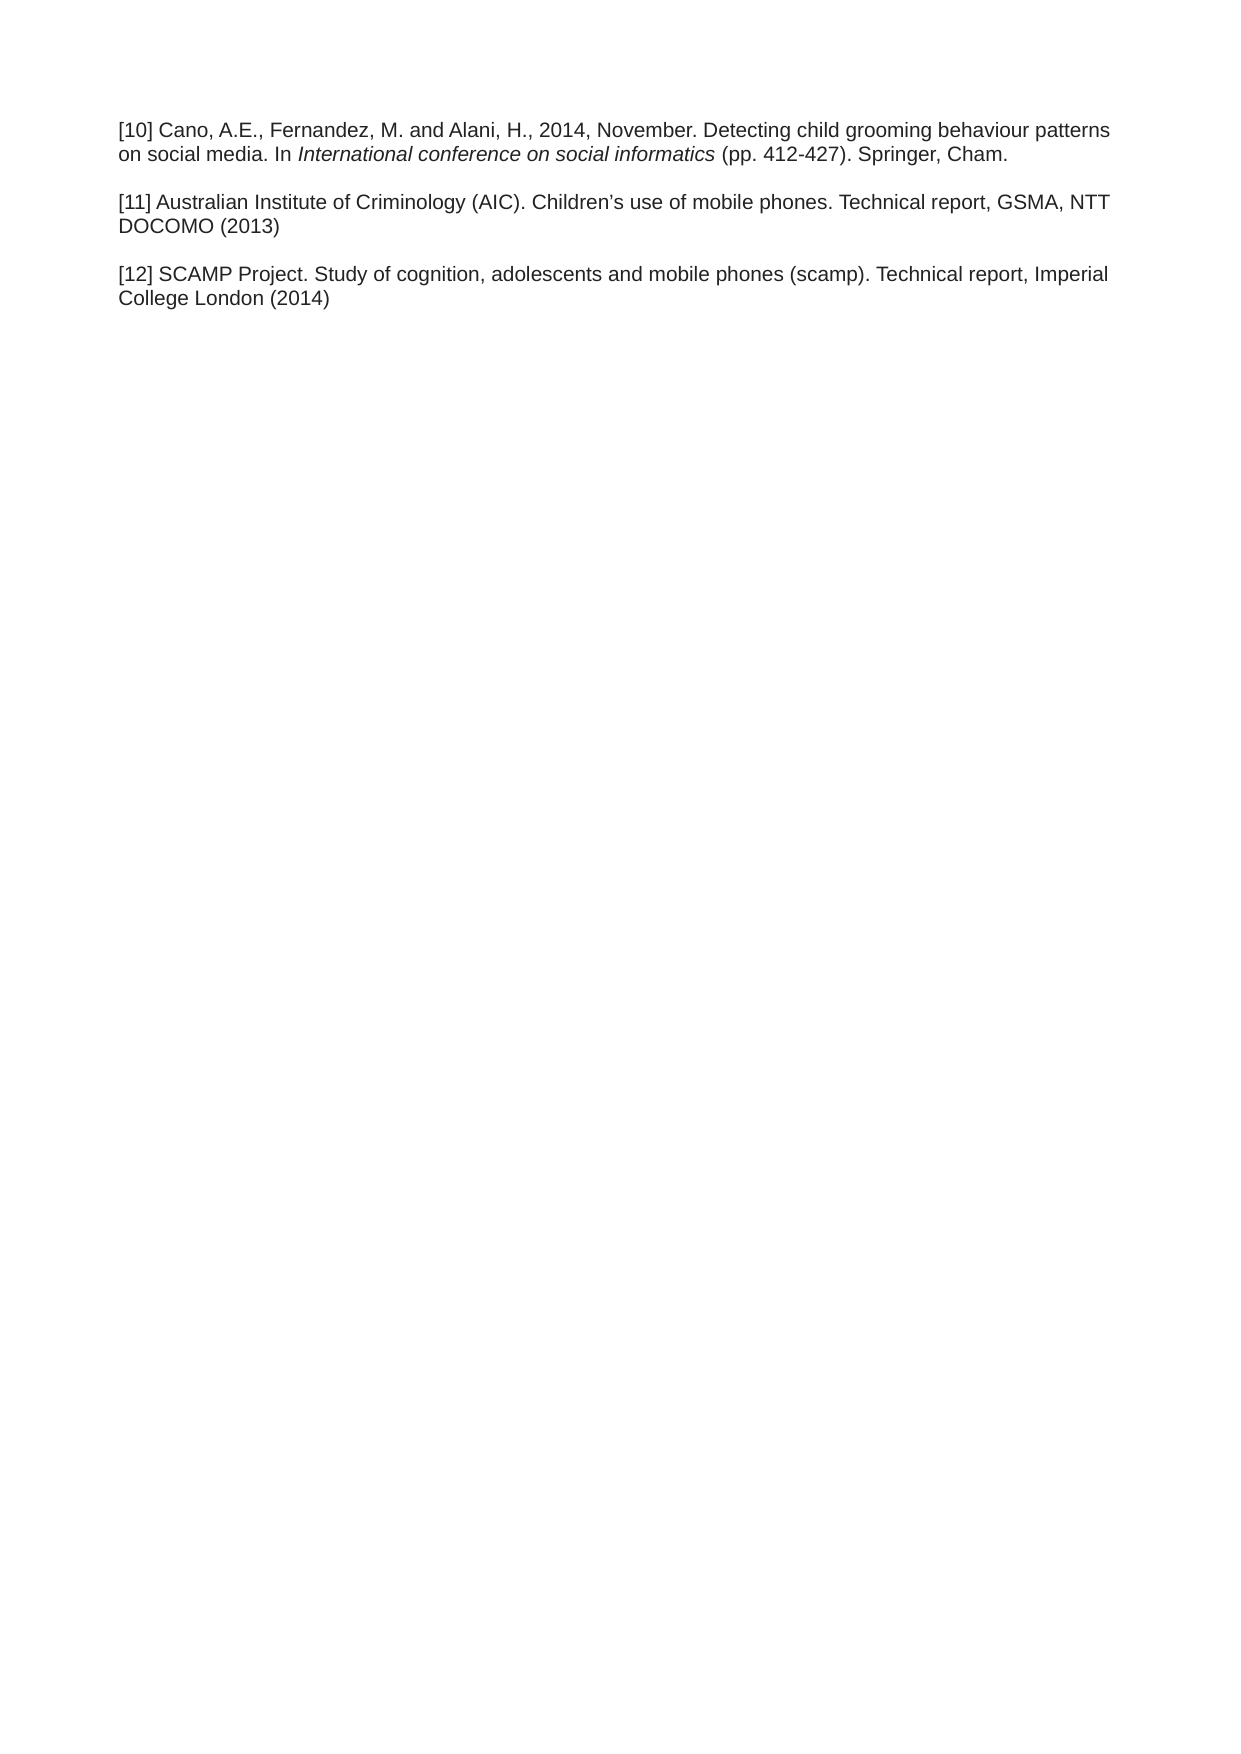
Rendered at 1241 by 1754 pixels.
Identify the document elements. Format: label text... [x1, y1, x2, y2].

text [10] Cano, A.E., Fernandez, M. and Alani, H., 2014, November. Detecting child grooming behaviour patterns on social media. In International conference on social informatics (pp. 412-427). Springer, Cham. [118, 118, 1122, 166]
text [12] SCAMP Project. Study of cognition, adolescents and mobile phones (scamp). Technical report, Imperial College London (2014) [118, 262, 1122, 310]
text [11] Australian Institute of Criminology (AIC). Children’s use of mobile phones. Technical report, GSMA, NTT DOCOMO (2013) [118, 190, 1122, 238]
